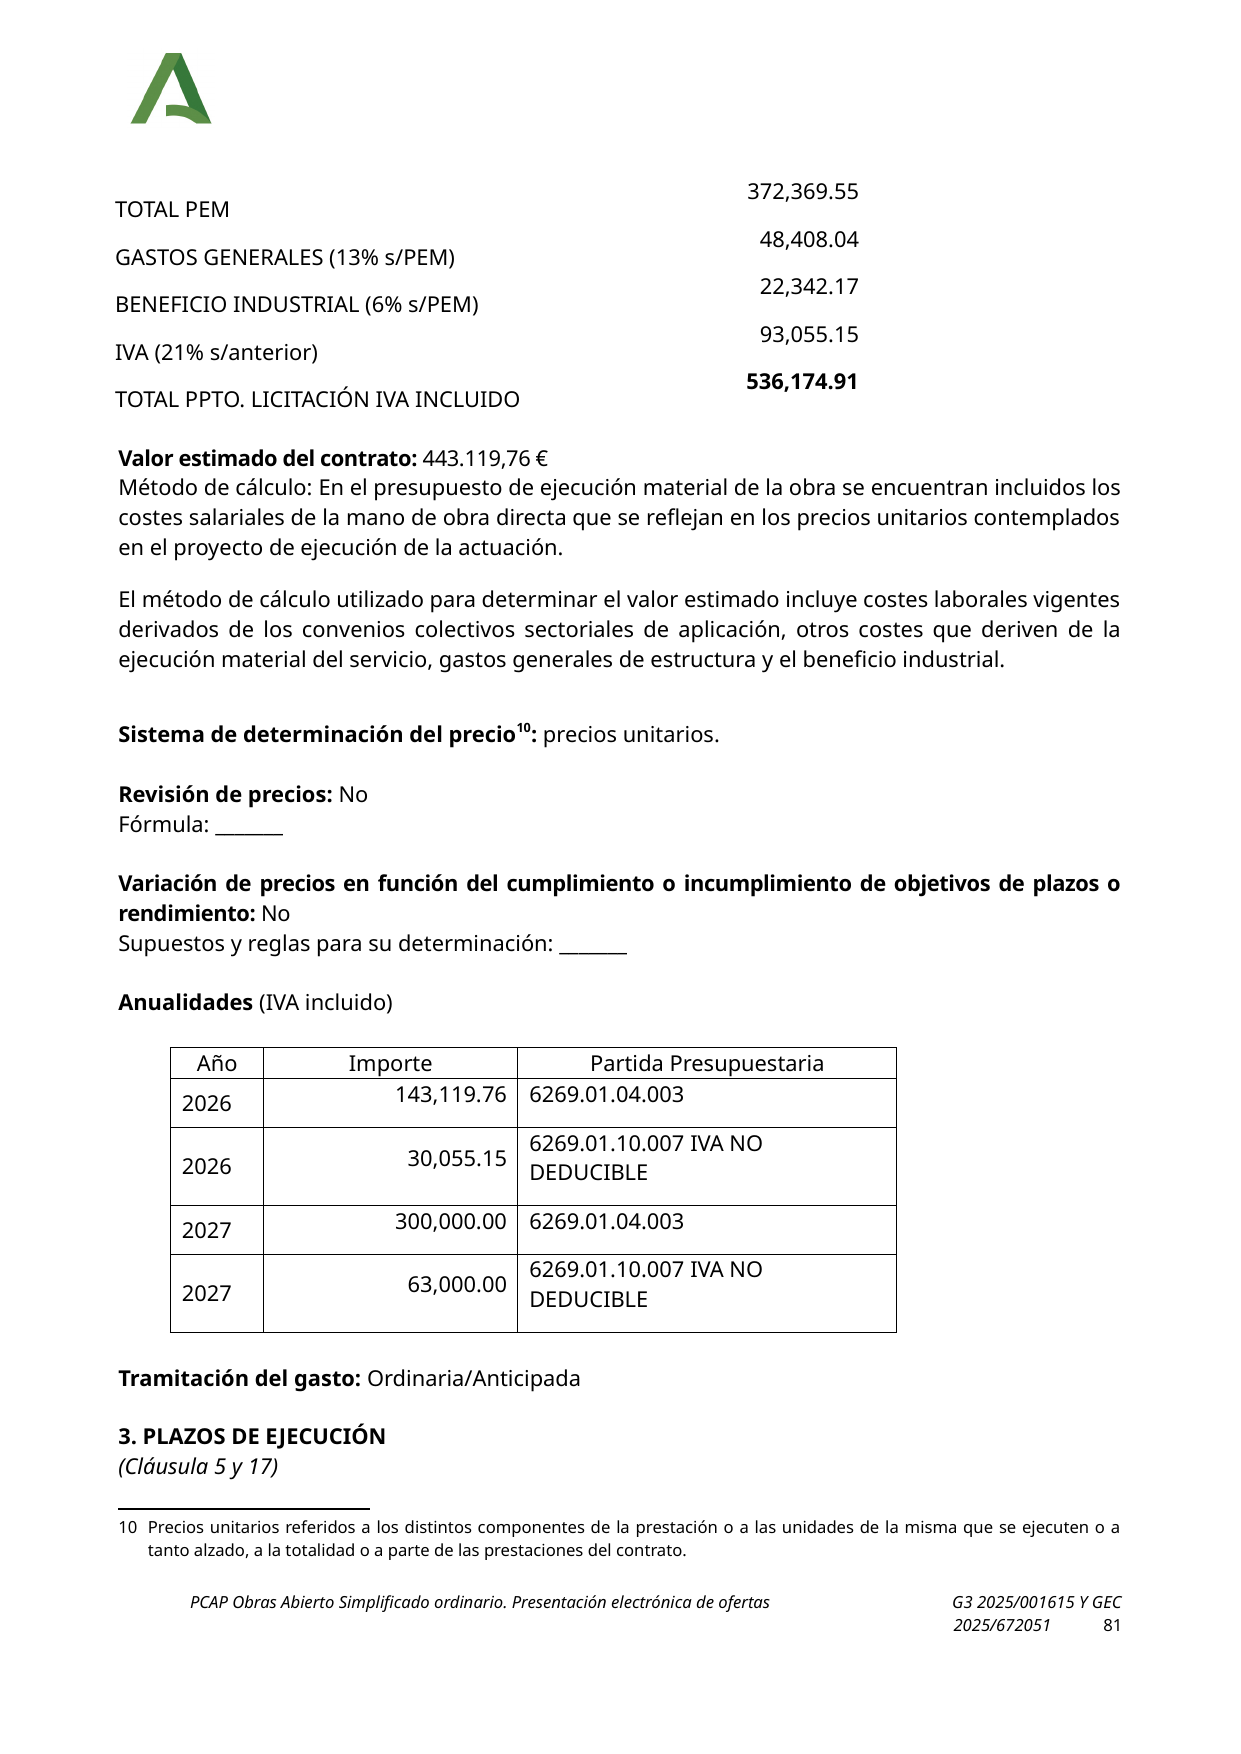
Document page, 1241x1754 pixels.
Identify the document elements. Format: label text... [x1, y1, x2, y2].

table_cell 143.119,76 [264, 1079, 517, 1127]
text Anualidades (IVA incluido) [118, 987, 1122, 1017]
table_cell 22.342,17 [694, 271, 862, 319]
table_cell 372.369,55 [694, 176, 862, 224]
table_cell 300.000,00 [264, 1206, 517, 1253]
table_cell GASTOS GENERALES (13% s/PEM) [112, 224, 694, 271]
text Método de cálculo: En el presupuesto de ejecución material de la obra se encuentran incluidos los costes salariales de la mano de obra directa que se reflejan en los precios unitarios contemplados en el proyecto de ejecución de la actuación. [118, 472, 1122, 562]
table_cell 6269.01.04.003 [518, 1079, 896, 1127]
text Variación de precios en función del cumplimiento o incumplimiento de objetivos de plazos o rendimiento: No [118, 868, 1122, 928]
table_cell 536.174,91 [694, 366, 862, 414]
text Supuestos y reglas para su determinación: _______ [118, 928, 1122, 958]
table_cell 30.055,15 [264, 1128, 517, 1205]
text Fórmula: _______ [118, 809, 1122, 838]
text El método de cálculo utilizado para determinar el valor estimado incluye costes laborales vigentes derivados de los convenios colectivos sectoriales de aplicación, otros costes que deriven de la ejecución material del servicio, gastos generales de estructura y el beneficio industrial. [118, 584, 1122, 674]
table_cell BENEFICIO INDUSTRIAL (6% s/PEM) [112, 271, 694, 319]
table_header Partida Presupuestaria [518, 1048, 896, 1078]
text Sistema de determinación del precio: precios unitarios. [118, 719, 1122, 749]
text Revisión de precios: No [118, 779, 1122, 809]
table_cell TOTAL PPTO. LICITACIÓN IVA INCLUIDO [112, 366, 694, 414]
table_cell 63.000,00 [264, 1255, 517, 1332]
table_cell IVA (21% s/anterior) [112, 319, 694, 366]
text Valor estimado del contrato: 443.119,76 € [118, 443, 1122, 472]
table_cell 48.408,04 [694, 224, 862, 271]
text Tramitación del gasto: Ordinaria/Anticipada [118, 1363, 1122, 1392]
table_cell 2027 [171, 1206, 263, 1253]
text 3. PLAZOS DE EJECUCIÓN [118, 1421, 1122, 1451]
table_header Año [171, 1048, 263, 1078]
table_cell 2026 [171, 1079, 263, 1127]
text (Cláusula 5 y 17) [118, 1451, 1122, 1481]
table_cell 2027 [171, 1255, 263, 1332]
table_header Importe [264, 1048, 517, 1078]
table_cell 6269.01.04.003 [518, 1206, 896, 1253]
table_cell 6269.01.10.007 IVA NO DEDUCIBLE [518, 1255, 896, 1332]
table_cell 6269.01.10.007 IVA NO DEDUCIBLE [518, 1128, 896, 1205]
table_cell 2026 [171, 1128, 263, 1205]
table_cell TOTAL PEM [112, 176, 694, 224]
picture [127, 48, 216, 128]
text Precios unitarios referidos a los distintos componentes de la prestación o a las unidades de la misma que se ejecuten o a tanto alzado, a la totalidad o a parte de las prestaciones del contrato. [118, 1516, 1122, 1561]
table_cell 93.055,15 [694, 319, 862, 366]
